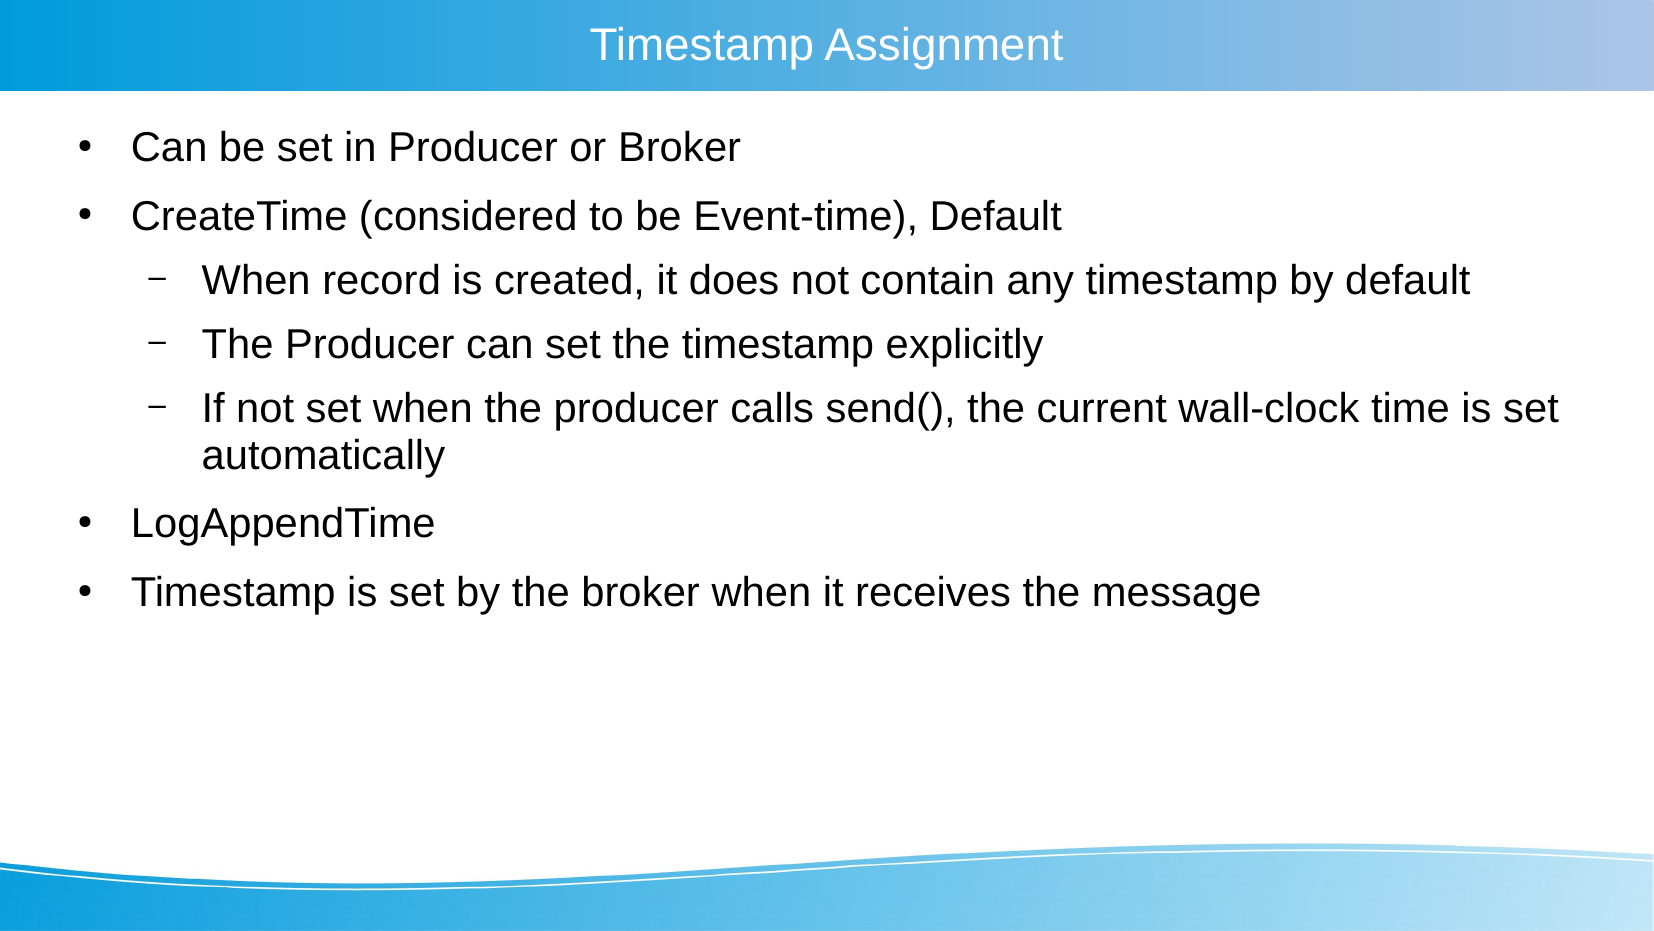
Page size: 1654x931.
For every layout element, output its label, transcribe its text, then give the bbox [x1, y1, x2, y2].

picture [0, 843, 1654, 931]
title Timestamp Assignment [82, 5, 1571, 85]
list Can be set in Producer or Broker CreateTime (considered to be Event-time), Default When record is created, it does not contain any timestamp by default The Producer can set the timestamp explicitly If not set when the producer calls send(), the current wall-clock time is set automatically LogAppendTime Timestamp is set by the broker when it receives the message [60, 123, 1591, 833]
